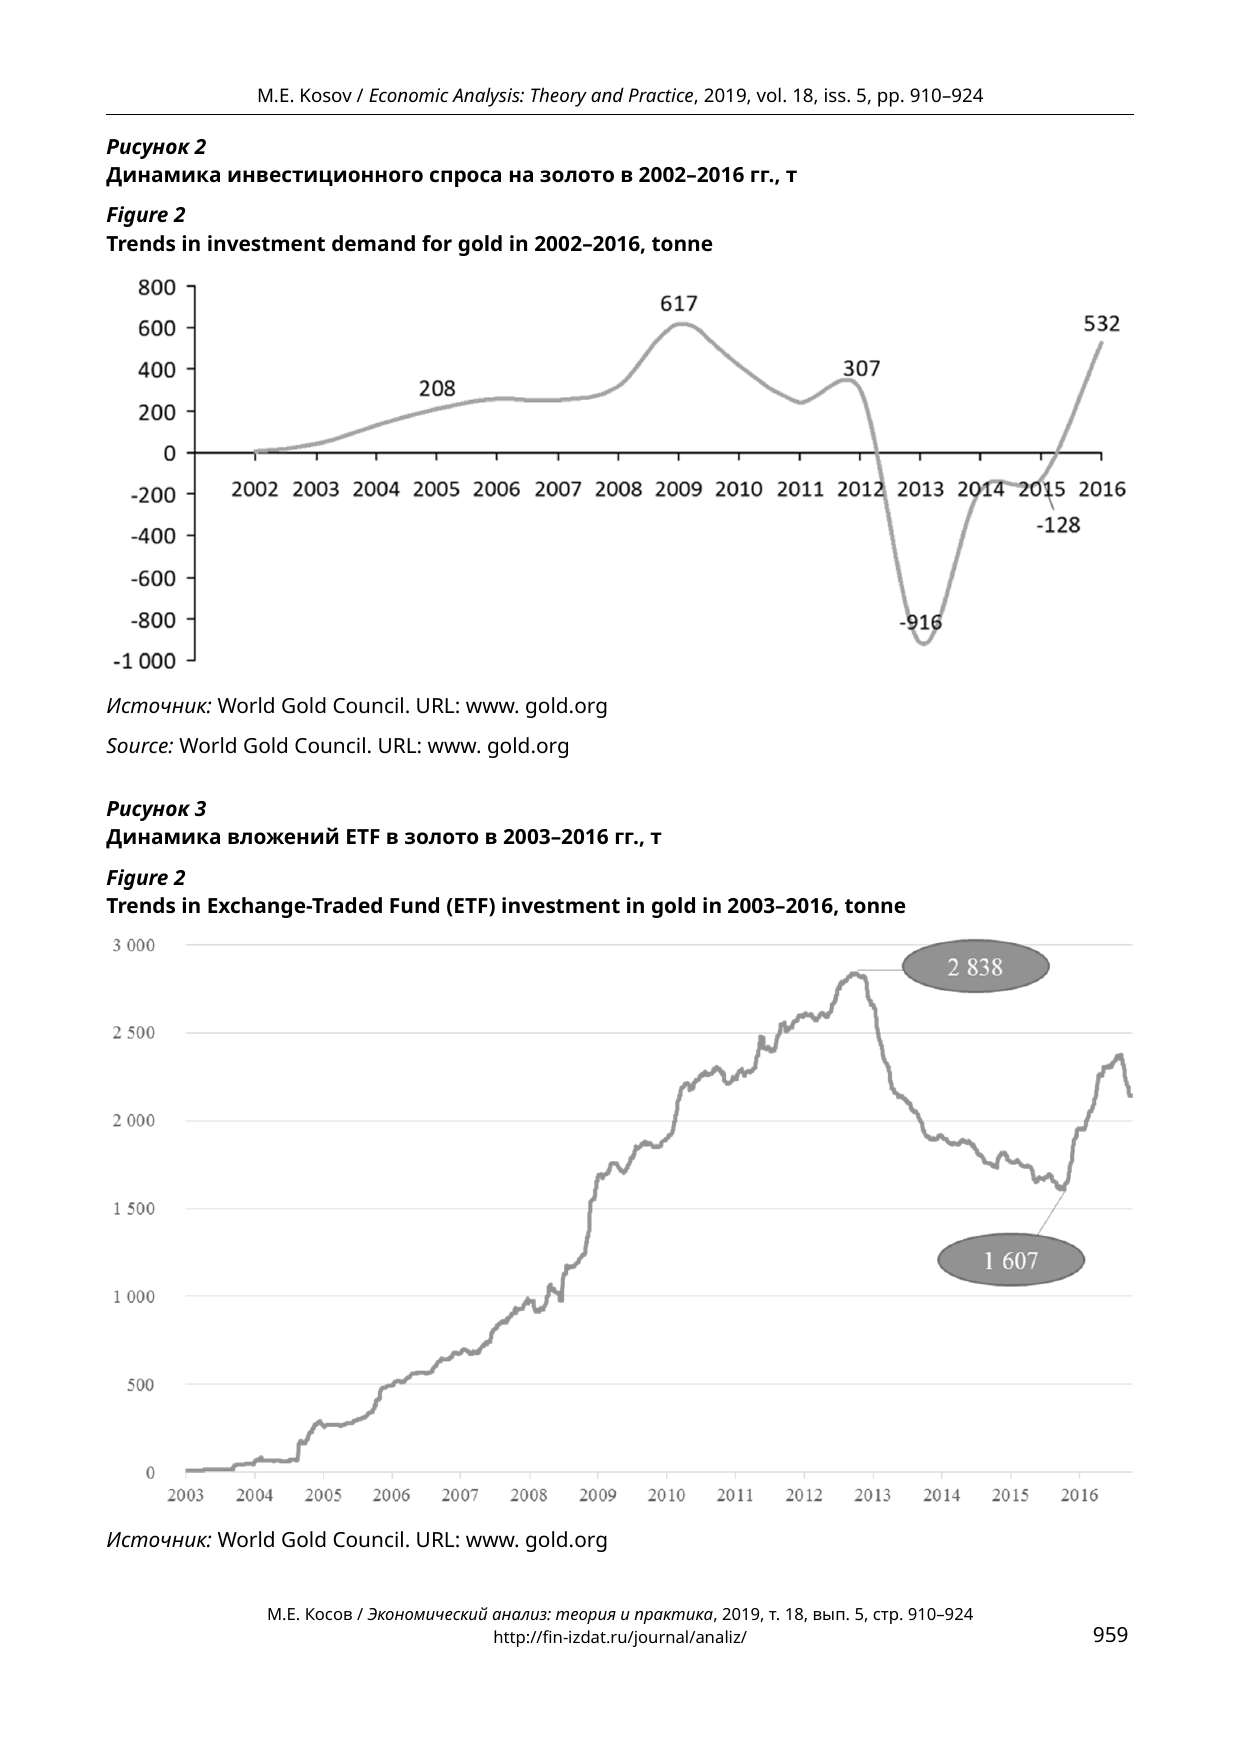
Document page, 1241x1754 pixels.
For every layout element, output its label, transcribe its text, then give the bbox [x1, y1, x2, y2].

text Trends in investment demand for gold in 2002–2016, tonne [106, 229, 1134, 257]
text Динамика вложений ETF в золото в 2003–2016 гг., т [106, 822, 1134, 851]
text Source: World Gold Council. URL: www. gold.org [106, 731, 1134, 760]
picture [106, 269, 1134, 680]
text Динамика инвестиционного спроса на золото в 2002–2016 гг., т [106, 160, 1134, 189]
text Источник: World Gold Council. URL: www. gold.org [106, 691, 1134, 720]
text Рисунок 2 [106, 132, 1134, 160]
text Источник: World Gold Council. URL: www. gold.org [106, 1525, 1134, 1554]
text Рисунок 3 [106, 794, 1134, 822]
text Trends in Exchange-Traded Fund (ETF) investment in gold in 2003–2016, tonne [106, 891, 1134, 919]
text Figure 2 [106, 201, 1134, 229]
text Figure 2 [106, 863, 1134, 891]
picture [106, 931, 1134, 1514]
